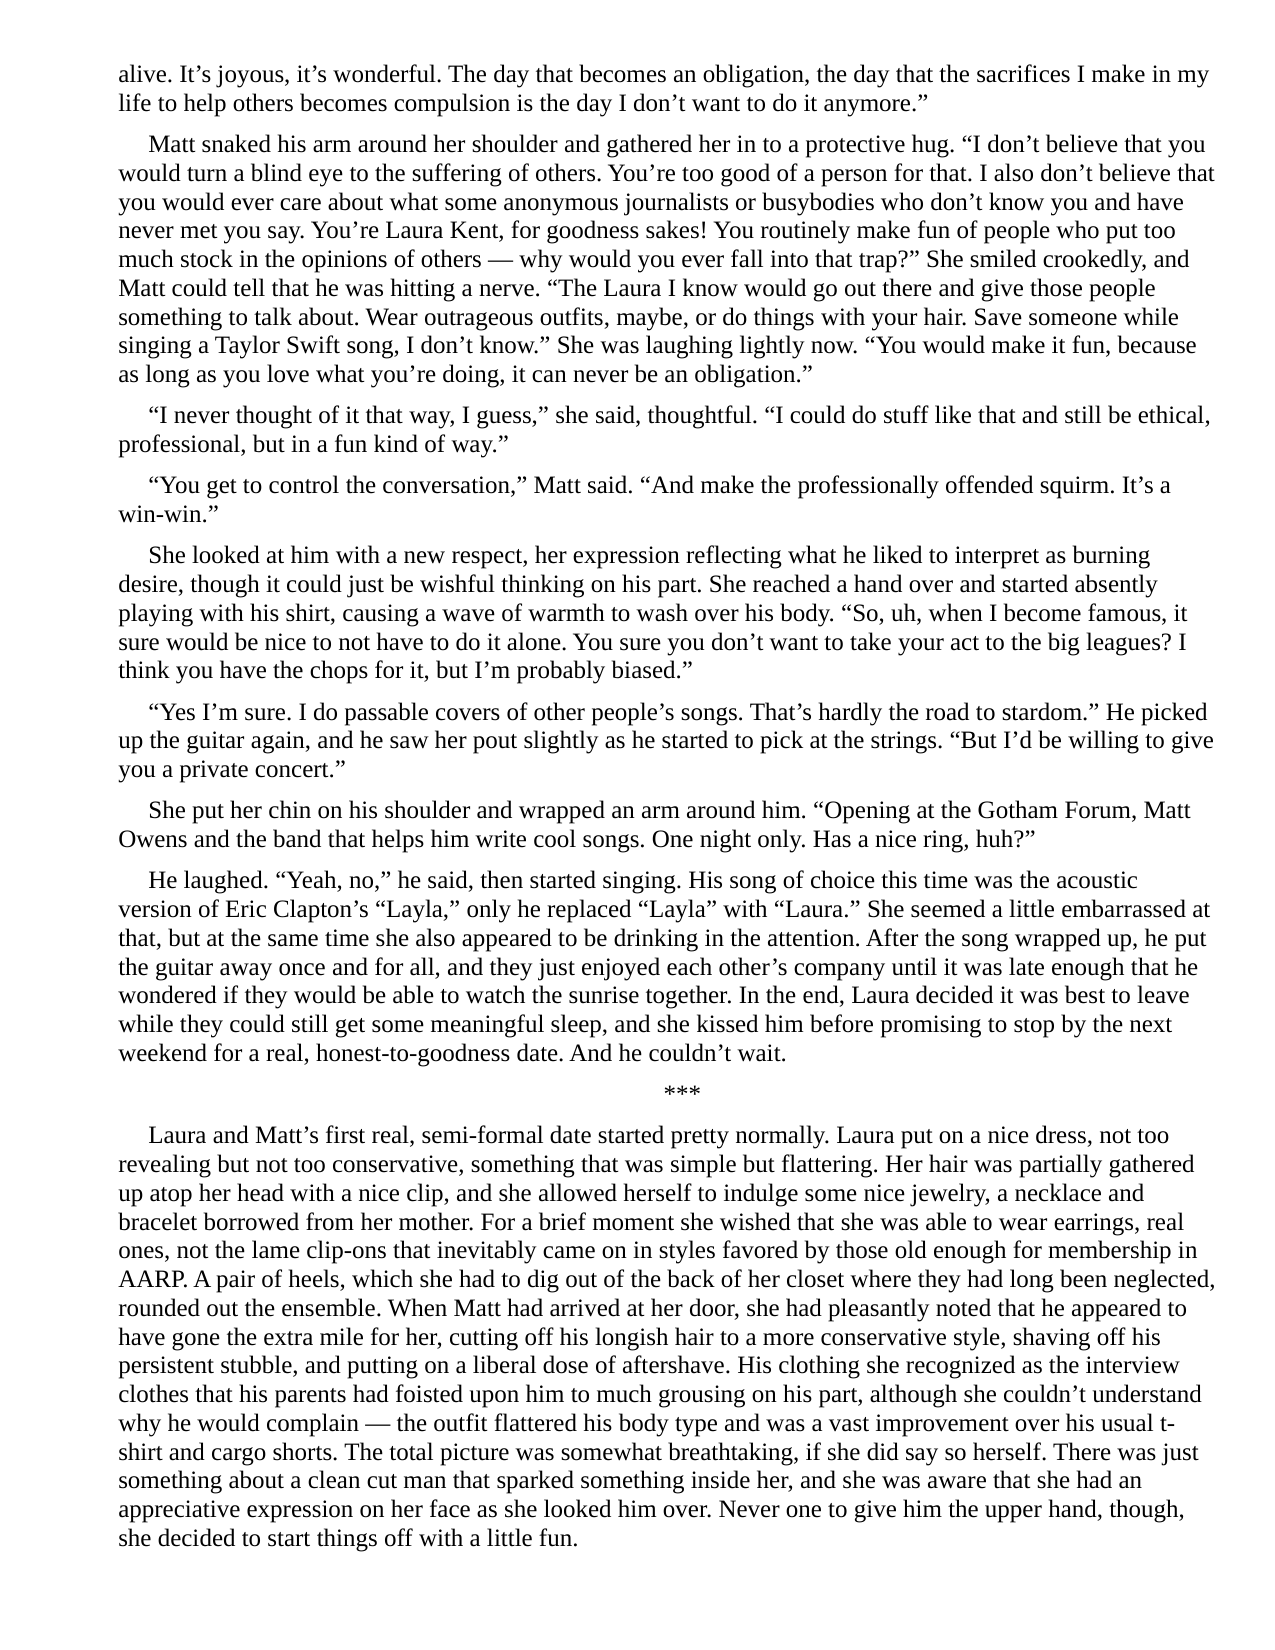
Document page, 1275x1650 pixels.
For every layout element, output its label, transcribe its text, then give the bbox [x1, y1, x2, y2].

text “I never thought of it that way, I guess,” she said, thoughtful. “I could do stuff like that and still be ethical, professional, but in a fun kind of way.” [118, 400, 1216, 458]
text Laura and Matt’s first real, semi-formal date started pretty normally. Laura put on a nice dress, not too revealing but not too conservative, something that was simple but flattering. Her hair was partially gathered up atop her head with a nice clip, and she allowed herself to indulge some nice jewelry, a necklace and bracelet borrowed from her mother. For a brief moment she wished that she was able to wear earrings, real ones, not the lame clip-ons that inevitably came on in styles favored by those old enough for membership in AARP. A pair of heels, which she had to dig out of the back of her closet where they had long been neglected, rounded out the ensemble. When Matt had arrived at her door, she had pleasantly noted that he appeared to have gone the extra mile for her, cutting off his longish hair to a more conservative style, shaving off his persistent stubble, and putting on a liberal dose of aftershave. His clothing she recognized as the interview clothes that his parents had foisted upon him to much grousing on his part, although she couldn’t understand why he would complain — the outfit flattered his body type and was a vast improvement over his usual t-shirt and cargo shorts. The total picture was somewhat breathtaking, if she did say so herself. There was just something about a clean cut man that sparked something inside her, and she was aware that she had an appreciative expression on her face as she looked him over. Never one to give him the upper hand, though, she decided to start things off with a little fun. [118, 1120, 1216, 1552]
text He laughed. “Yeah, no,” he said, then started singing. His song of choice this time was the acoustic version of Eric Clapton’s “Layla,” only he replaced “Layla” with “Laura.” She seemed a little embarrassed at that, but at the same time she also appeared to be drinking in the attention. After the song wrapped up, he put the guitar away once and for all, and they just enjoyed each other’s company until it was late enough that he wondered if they would be able to watch the sunrise together. In the end, Laura decided it was best to leave while they could still get some meaningful sleep, and she kissed him before promising to stop by the next weekend for a real, honest-to-goodness date. And he couldn’t wait. [118, 865, 1216, 1067]
text “You get to control the conversation,” Matt said. “And make the professionally offended squirm. It’s a win-win.” [118, 470, 1216, 528]
text Matt snaked his arm around her shoulder and gathered her in to a protective hug. “I don’t believe that you would turn a blind eye to the suffering of others. You’re too good of a person for that. I also don’t believe that you would ever care about what some anonymous journalists or busybodies who don’t know you and have never met you say. You’re Laura Kent, for goodness sakes! You routinely make fun of people who put too much stock in the opinions of others — why would you ever fall into that trap?” She smiled crookedly, and Matt could tell that he was hitting a nerve. “The Laura I know would go out there and give those people something to talk about. Wear outrageous outfits, maybe, or do things with your hair. Save someone while singing a Taylor Swift song, I don’t know.” She was laughing lightly now. “You would make it fun, because as long as you love what you’re doing, it can never be an obligation.” [118, 129, 1216, 388]
text She looked at him with a new respect, her expression reflecting what he liked to interpret as burning desire, though it could just be wishful thinking on his part. She reached a hand over and started absently playing with his shirt, causing a wave of warmth to wash over his body. “So, uh, when I become famous, it sure would be nice to not have to do it alone. You sure you don’t want to take your act to the big leagues? I think you have the chops for it, but I’m probably biased.” [118, 540, 1216, 684]
text alive. It’s joyous, it’s wonderful. The day that becomes an obligation, the day that the sacrifices I make in my life to help others becomes compulsion is the day I don’t want to do it anymore.” [118, 59, 1216, 117]
text She put her chin on his shoulder and wrapped an arm around him. “Opening at the Gotham Forum, Matt Owens and the band that helps him write cool songs. One night only. Has a nice ring, huh?” [118, 795, 1216, 853]
text *** [118, 1079, 1216, 1108]
text “Yes I’m sure. I do passable covers of other people’s songs. That’s hardly the road to stardom.” He picked up the guitar again, and he saw her pout slightly as he started to pick at the strings. “But I’d be willing to give you a private concert.” [118, 697, 1216, 783]
